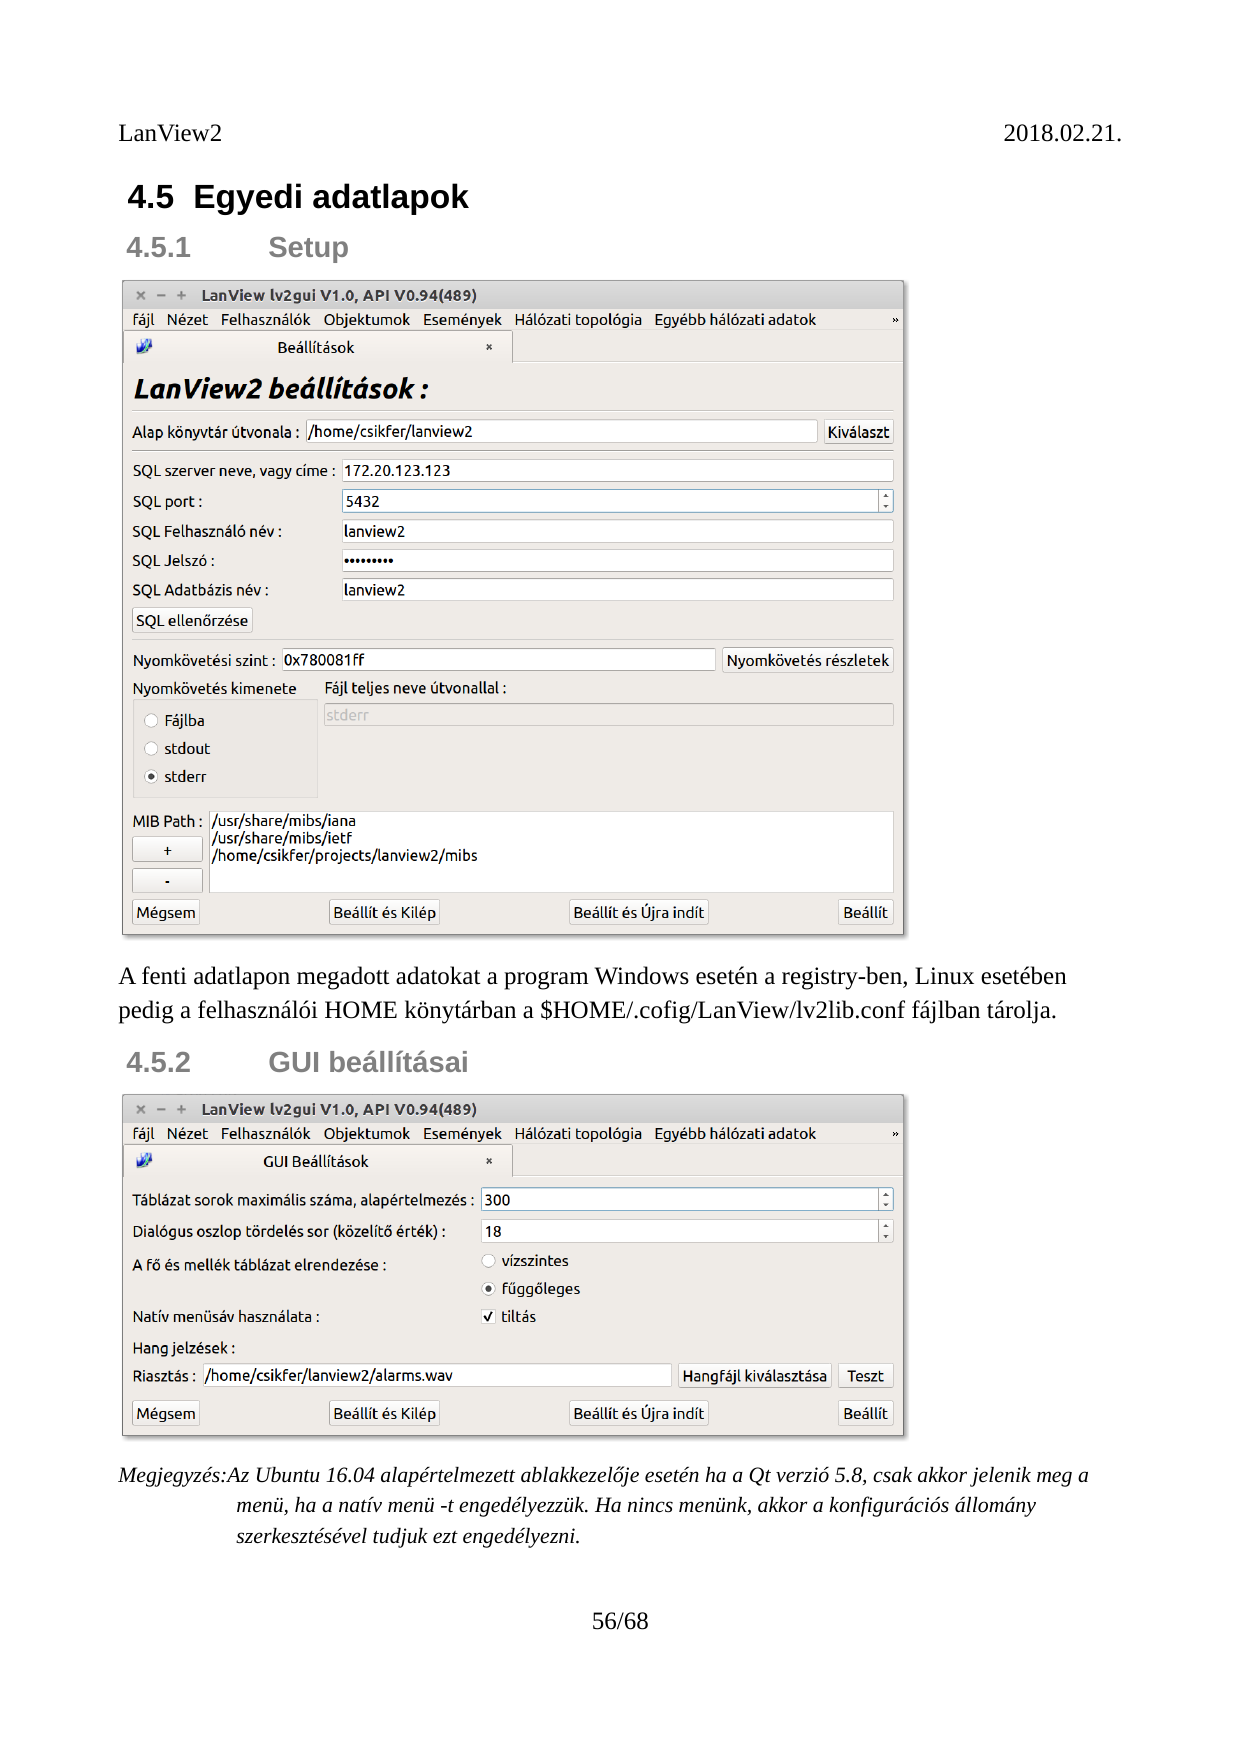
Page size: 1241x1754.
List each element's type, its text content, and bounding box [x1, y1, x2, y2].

subtitle GUI beállításai [118, 1044, 1122, 1078]
text A fenti adatlapon megadott adatokat a program Windows esetén a registry-ben, Linux esetében pedig a felhasználói HOME könytárban a $HOME/.cofig/LanView/lv2lib.conf fájlban tárolja. [118, 961, 1122, 1024]
picture [118, 1090, 910, 1442]
picture [118, 276, 910, 941]
subtitle Setup [118, 230, 1122, 264]
subtitle Egyedi adatlapok [118, 177, 1122, 216]
text Megjegyzés:Az Ubuntu 16.04 alapértelmezett ablakkezelője esetén ha a Qt verzió 5.8, csak akkor jelenik meg a menü, ha a natív menü -t engedélyezzük. Ha nincs menünk, akkor a konfigurációs állomány szerkesztésével tudjuk ezt engedélyezni. [118, 1462, 1122, 1548]
